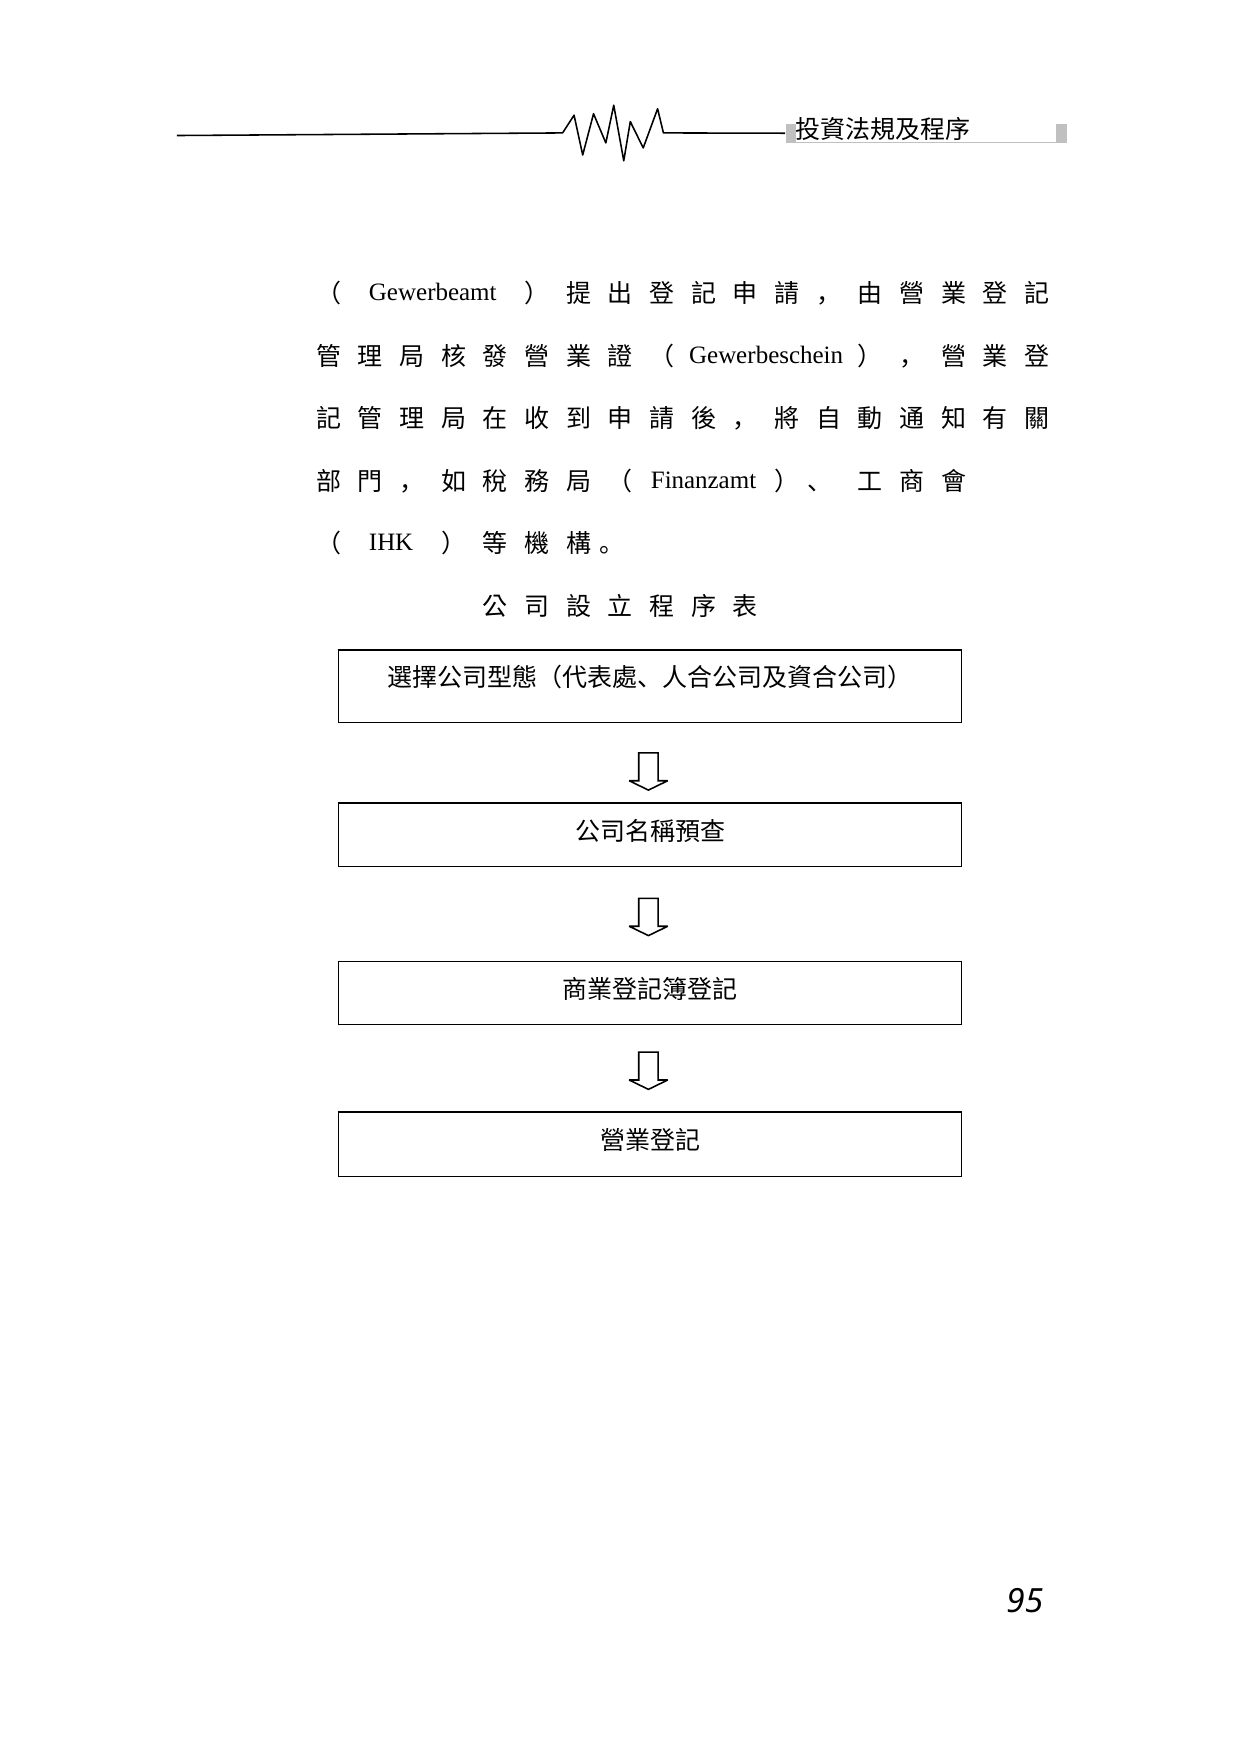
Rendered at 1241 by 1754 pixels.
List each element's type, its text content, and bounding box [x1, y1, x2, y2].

text 公司名稱預查 [354, 811, 946, 848]
text （Gewerbeamt）提出登記申請，由營業登記管理局核發營業證（Gewerbeschein），營業登記管理局在收到申請後，將自動通知有關部門，如稅務局（Finanzamt）、工商會（IHK）等機構。 [281, 250, 1058, 563]
text 營業登記 [354, 1120, 946, 1156]
text 公司設立程序表 [183, 563, 1058, 625]
text 選擇公司型態（代表處、人合公司及資合公司） [354, 658, 946, 694]
text 商業登記簿登記 [354, 969, 946, 1006]
